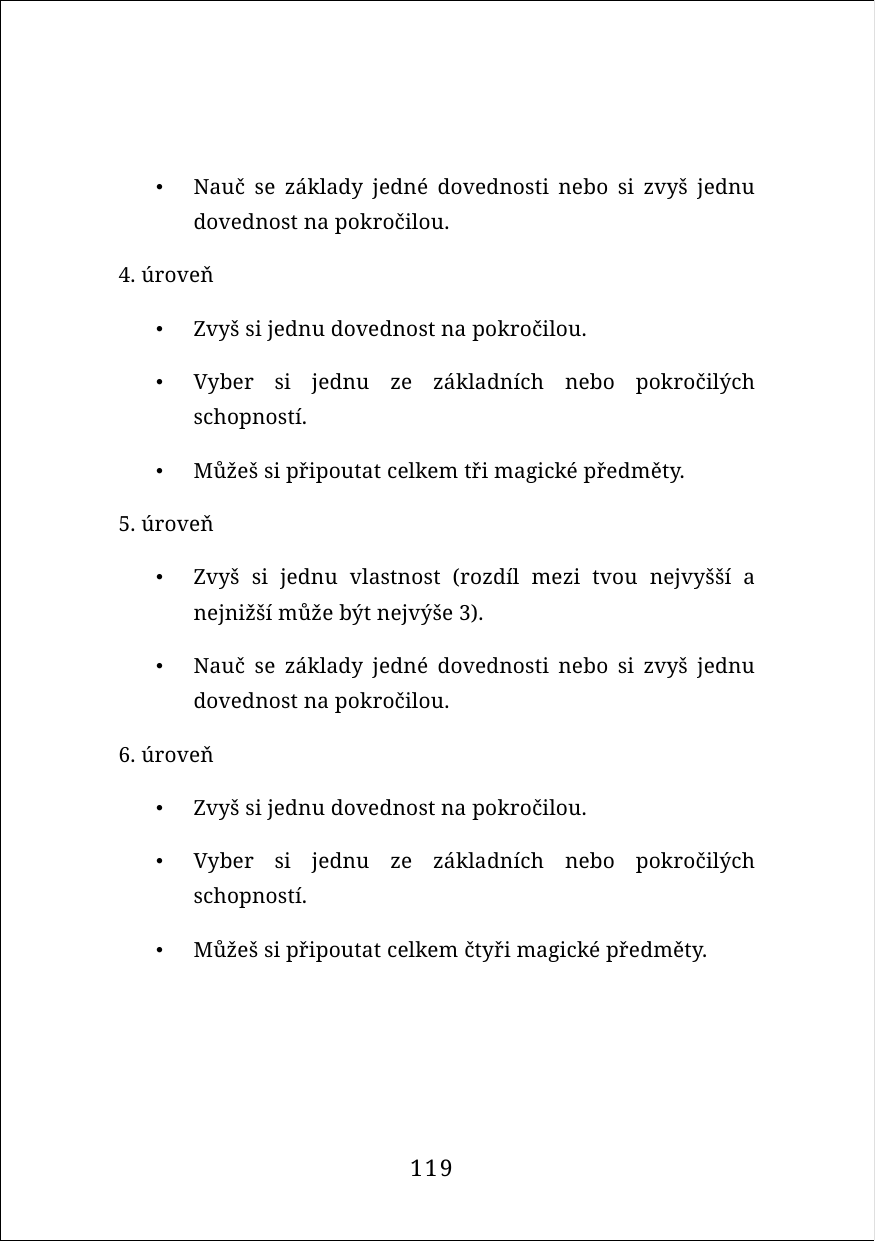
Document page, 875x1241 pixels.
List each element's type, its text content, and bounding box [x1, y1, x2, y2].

list Nauč se základy jedné dovednosti nebo si zvyš jednu dovednost na pokročilou. [156, 651, 756, 715]
list Zvyš si jednu dovednost na pokročilou. [156, 314, 756, 342]
list Vyber si jednu ze základních nebo pokročilých schopností. [156, 367, 756, 431]
list Nauč se základy jedné dovednosti nebo si zvyš jednu dovednost na pokročilou. [156, 172, 756, 236]
list Zvyš si jednu dovednost na pokročilou. [156, 793, 756, 821]
text 5. úroveň [118, 509, 756, 537]
list Zvyš si jednu vlastnost (rozdíl mezi tvou nejvyšší a nejnižší může být nejvýše 3). [156, 562, 756, 626]
list Vyber si jednu ze základních nebo pokročilých schopností. [156, 846, 756, 910]
text 4. úroveň [118, 261, 756, 289]
list Můžeš si připoutat celkem čtyři magické předměty. [156, 935, 756, 963]
text 6. úroveň [118, 740, 756, 768]
list Můžeš si připoutat celkem tři magické předměty. [156, 456, 756, 484]
